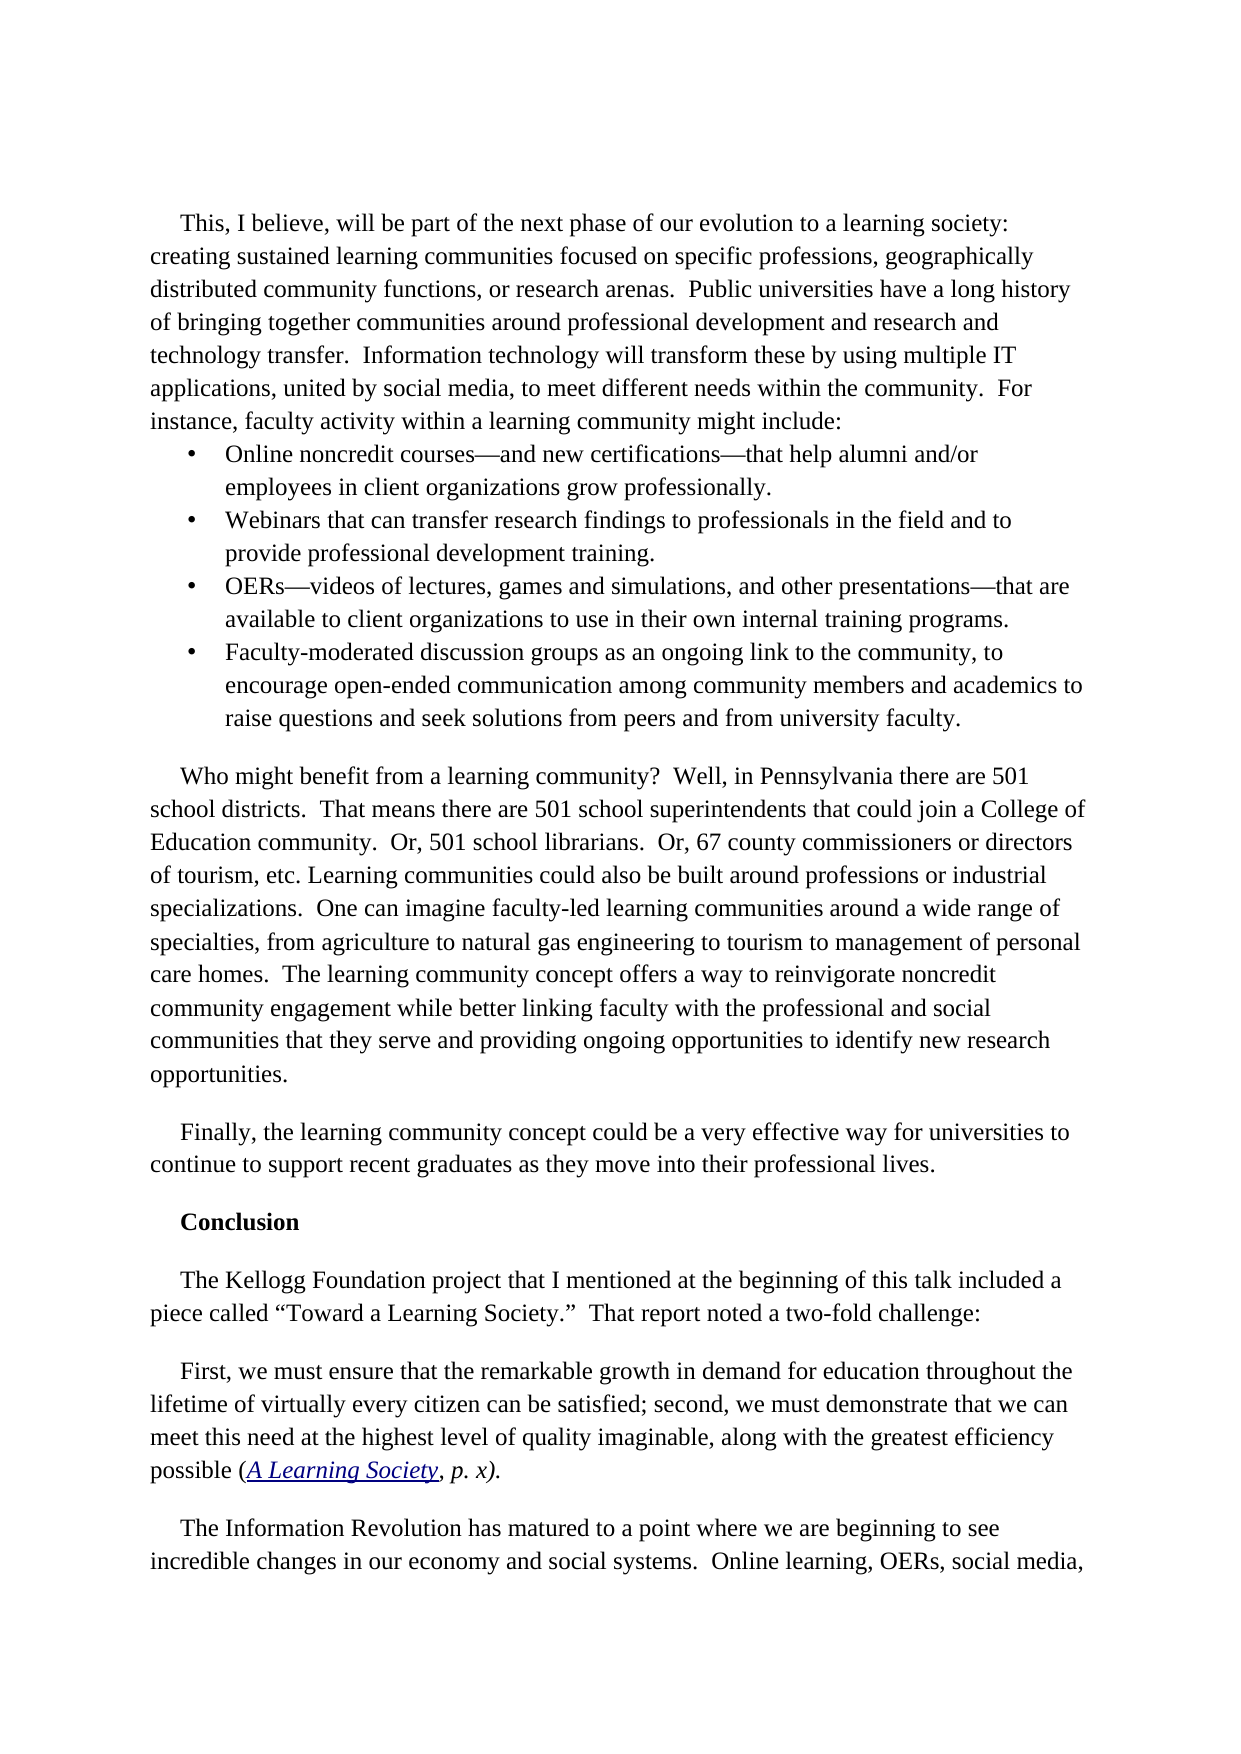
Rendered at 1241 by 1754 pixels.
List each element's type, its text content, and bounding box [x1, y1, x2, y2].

list Faculty-moderated discussion groups as an ongoing link to the community, to encourage open-ended communication among community members and academics to raise questions and seek solutions from peers and from university faculty. [187, 637, 1090, 732]
text Who might benefit from a learning community? Well, in Pennsylvania there are 501 school districts. That means there are 501 school superintendents that could join a College of Education community. Or, 501 school librarians. Or, 67 county commissioners or directors of tourism, etc. Learning communities could also be built around professions or industrial specializations. One can imagine faculty-led learning communities around a wide range of specialties, from agriculture to natural gas engineering to tourism to management of personal care homes. The learning community concept offers a way to reinvigorate noncredit community engagement while better linking faculty with the professional and social communities that they serve and providing ongoing opportunities to identify new research opportunities. [150, 761, 1090, 1087]
list Webinars that can transfer research findings to professionals in the field and to provide professional development training. [187, 505, 1090, 567]
text Conclusion [150, 1207, 1090, 1236]
text Finally, the learning community concept could be a very effective way for universities to continue to support recent graduates as they move into their professional lives. [150, 1117, 1090, 1178]
list Online noncredit courses—and new certifications—that help alumni and/or employees in client organizations grow professionally. [187, 439, 1090, 501]
text The Kellogg Foundation project that I mentioned at the beginning of this talk included a piece called “Toward a Learning Society.” That report noted a two-fold challenge: [150, 1265, 1090, 1327]
list OERs—videos of lectures, games and simulations, and other presentations—that are available to client organizations to use in their own internal training programs. [187, 571, 1090, 633]
text This, I believe, will be part of the next phase of our evolution to a learning society: creating sustained learning communities focused on specific professions, geographically distributed community functions, or research arenas. Public universities have a long history of bringing together communities around professional development and research and technology transfer. Information technology will transform these by using multiple IT applications, united by social media, to meet different needs within the community. For instance, faculty activity within a learning community might include: [150, 208, 1090, 435]
text The Information Revolution has matured to a point where we are beginning to see incredible changes in our economy and social systems. Online learning, OERs, social media, [150, 1513, 1090, 1575]
text First, we must ensure that the remarkable growth in demand for education throughout the lifetime of virtually every citizen can be satisfied; second, we must demonstrate that we can meet this need at the highest level of quality imaginable, along with the greatest efficiency possible (A Learning Society, p. x). [150, 1356, 1090, 1484]
